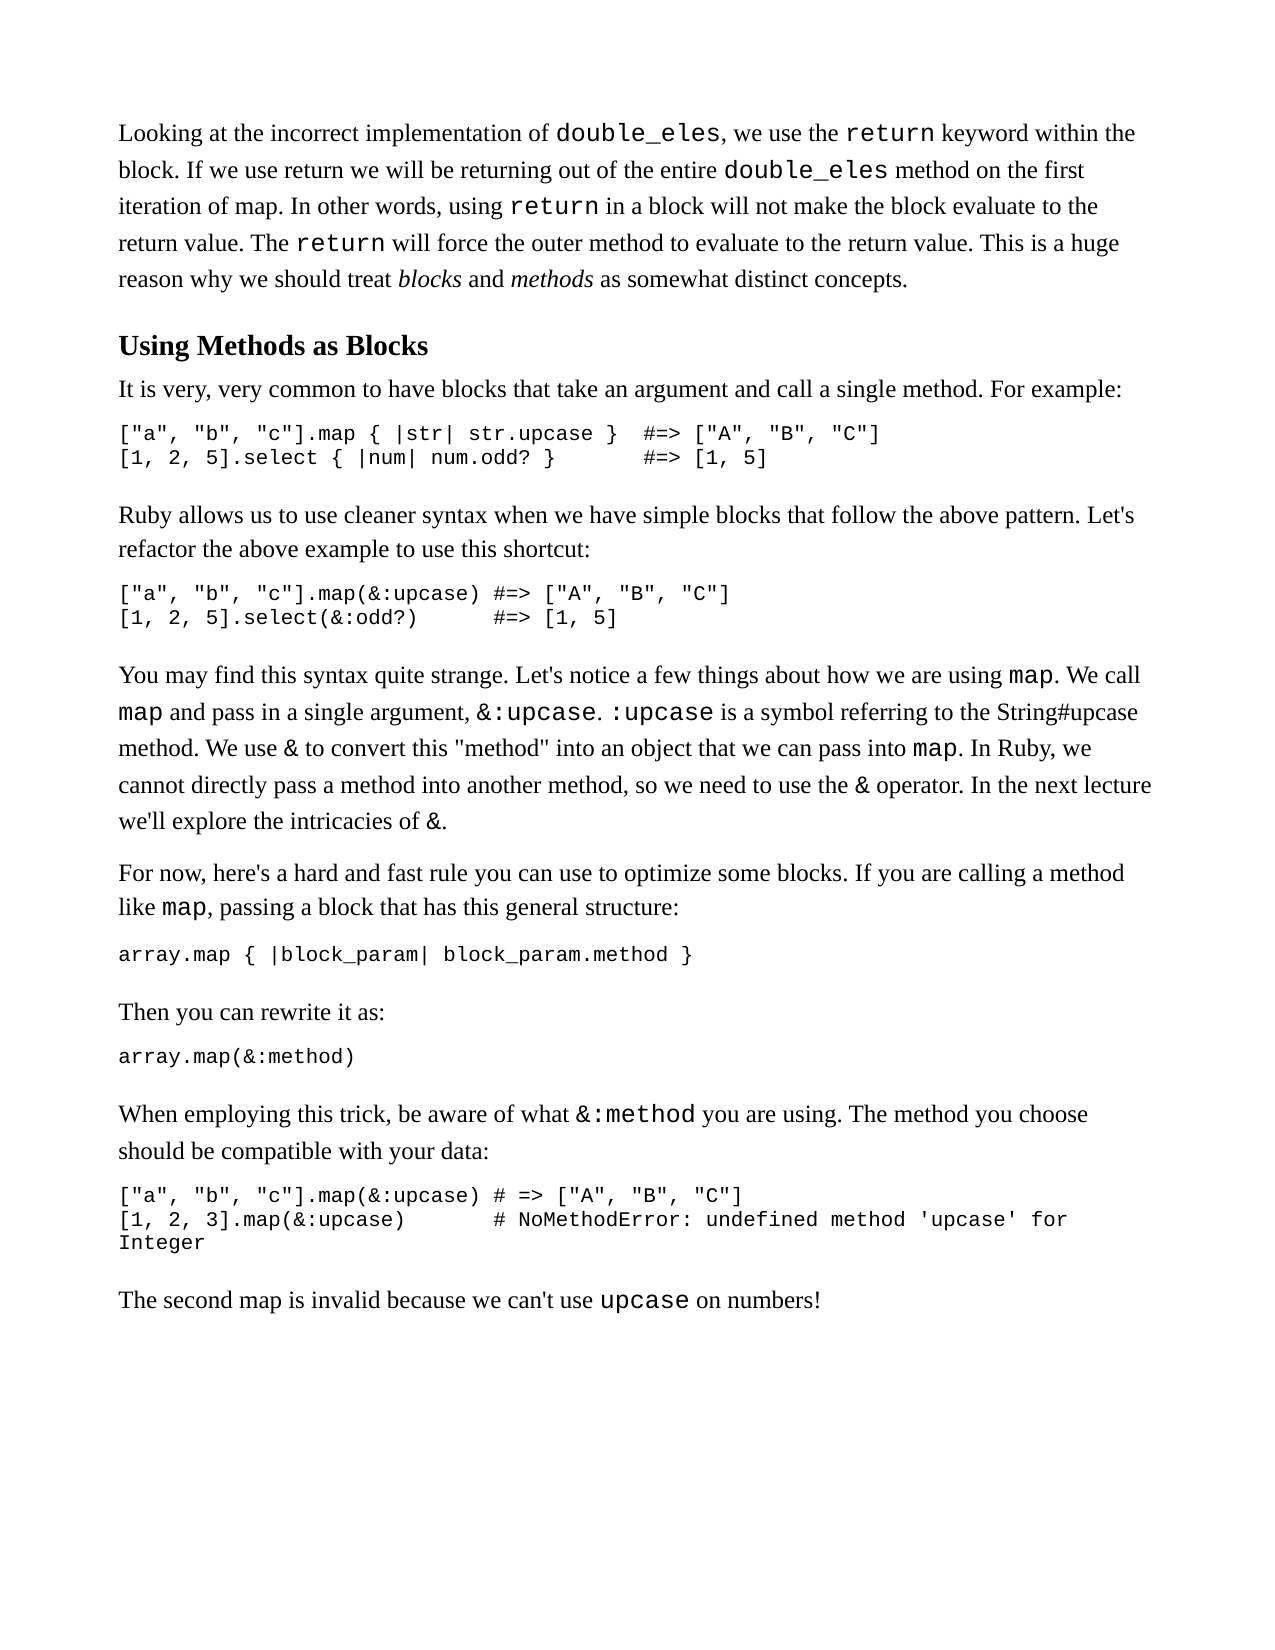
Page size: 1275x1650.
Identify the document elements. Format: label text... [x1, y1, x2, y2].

text For now, here's a hard and fast rule you can use to optimize some blocks. If you are calling a method like map, passing a block that has this general structure: [118, 858, 1157, 923]
text When employing this trick, be aware of what &:method you are using. The method you choose should be compatible with your data: [118, 1099, 1157, 1165]
text ["a", "b", "c"].map(&:upcase) # => ["A", "B", "C"] [118, 1185, 1157, 1209]
text [1, 2, 3].map(&:upcase) # NoMethodError: undefined method 'upcase' for Integer [118, 1209, 1157, 1256]
text Ruby allows us to use cleaner syntax when we have simple blocks that follow the above pattern. Let's refactor the above example to use this shortcut: [118, 500, 1157, 563]
text array.map(&:method) [118, 1046, 1157, 1070]
text [1, 2, 5].select { |num| num.odd? } #=> [1, 5] [118, 447, 1157, 470]
text It is very, very common to have blocks that take an argument and call a single method. For example: [118, 374, 1157, 403]
subtitle Using Methods as Blocks [118, 328, 1157, 362]
text ["a", "b", "c"].map { |str| str.upcase } #=> ["A", "B", "C"] [118, 423, 1157, 447]
text Looking at the incorrect implementation of double_eles, we use the return keyword within the block. If we use return we will be returning out of the entire double_eles method on the first iteration of map. In other words, using return in a block will not make the block evaluate to the return value. The return will force the outer method to evaluate to the return value. This is a huge reason why we should treat blocks and methods as somewhat distinct concepts. [118, 118, 1157, 293]
text Then you can rewrite it as: [118, 997, 1157, 1026]
text [1, 2, 5].select(&:odd?) #=> [1, 5] [118, 607, 1157, 631]
text The second map is invalid because we can't use upcase on numbers! [118, 1285, 1157, 1316]
text ["a", "b", "c"].map(&:upcase) #=> ["A", "B", "C"] [118, 583, 1157, 607]
text array.map { |block_param| block_param.method } [118, 944, 1157, 968]
text You may find this syntax quite strange. Let's notice a few things about how we are using map. We call map and pass in a single argument, &:upcase. :upcase is a symbol referring to the String#upcase method. We use & to convert this "method" into an object that we can pass into map. In Ruby, we cannot directly pass a method into another method, so we need to use the & operator. In the next lecture we'll explore the intricacies of &. [118, 660, 1157, 837]
